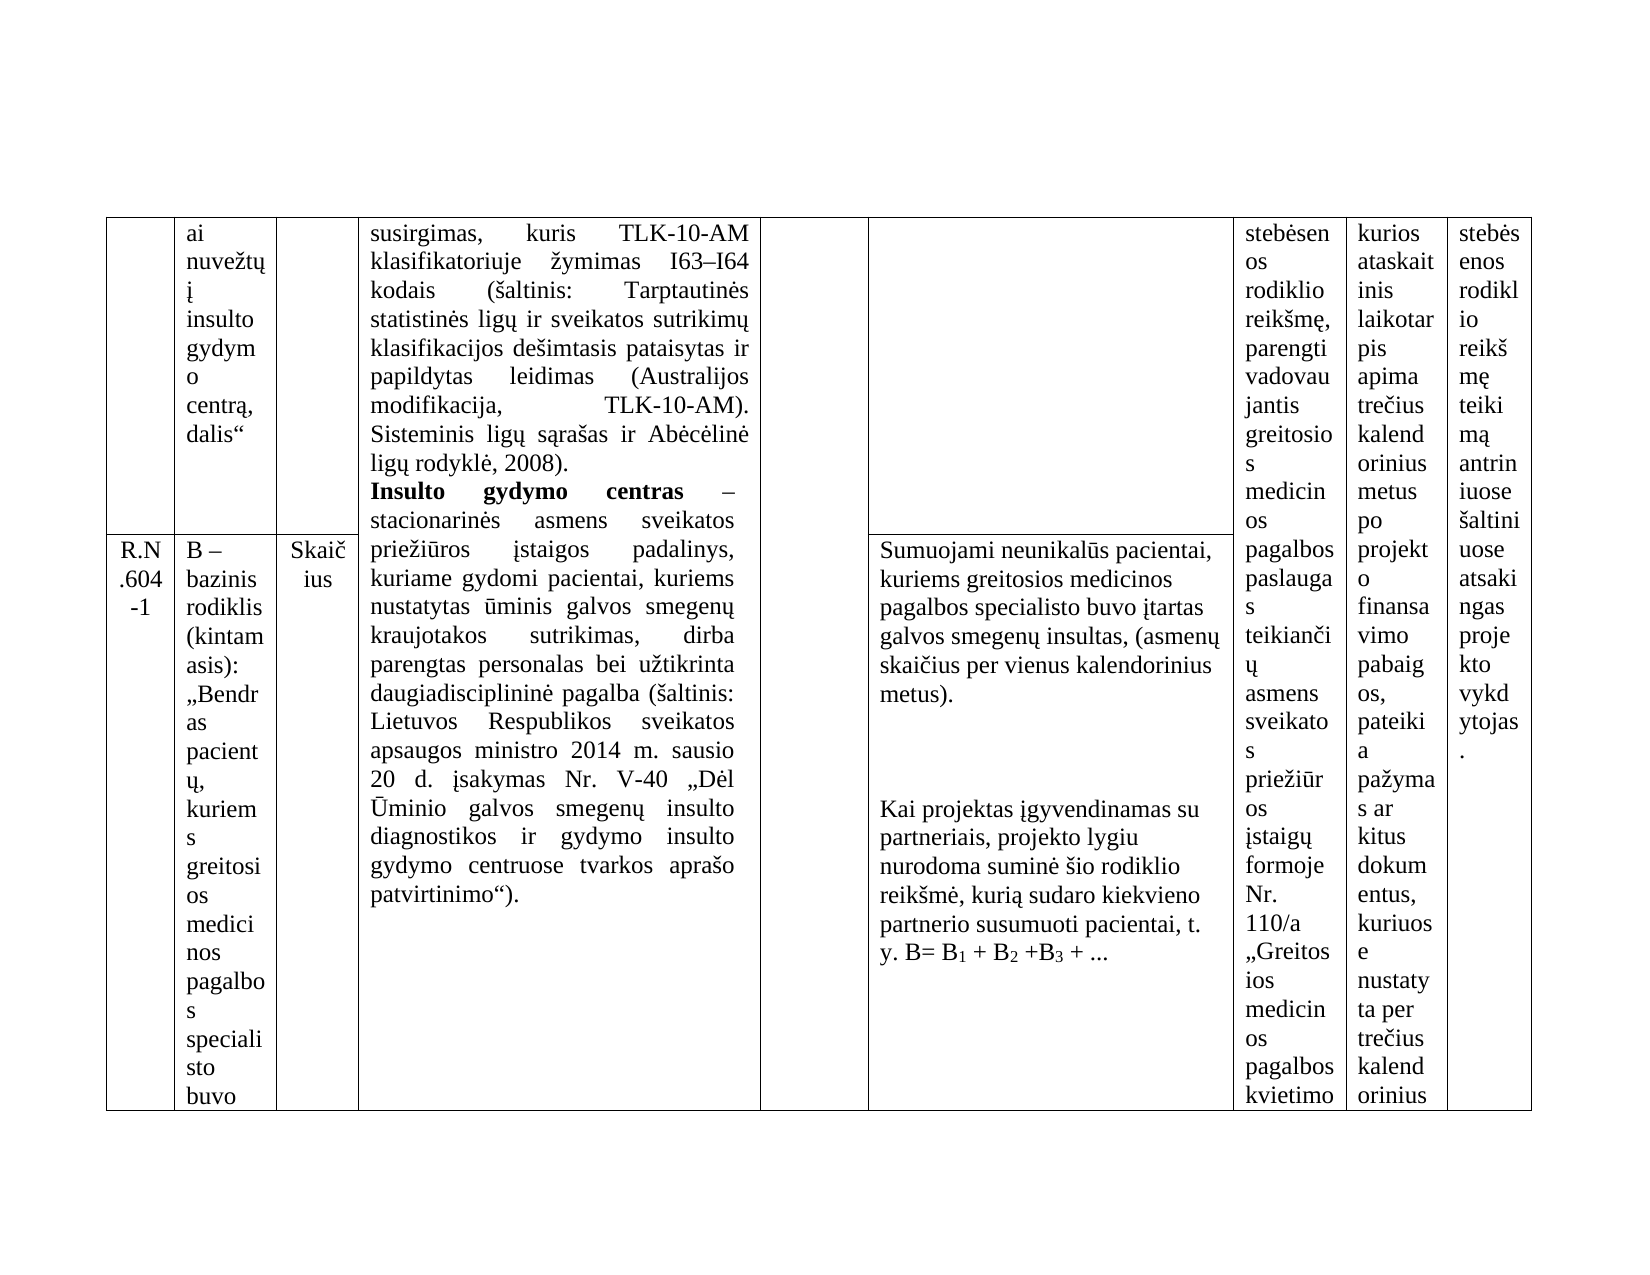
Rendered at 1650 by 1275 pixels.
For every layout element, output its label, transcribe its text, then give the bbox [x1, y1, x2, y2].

table_cell susirgimas, kuris TLK-10-AM klasifikatoriuje žymimas I63–I64 kodais (šaltinis: Tarptautinės statistinės ligų ir sveikatos sutrikimų klasifikacijos dešimtasis pataisytas ir papildytas leidimas (Australijos modifikacija, TLK-10-AM). Sisteminis ligų sąrašas ir Abėcėlinė ligų rodyklė, 2008). Insulto gydymo centras – stacionarinės asmens sveikatos priežiūros įstaigos padalinys, kuriame gydomi pacientai, kuriems nustatytas ūminis galvos smegenų kraujotakos sutrikimas, dirba parengtas personalas bei užtikrinta daugiadisciplininė pagalba (šaltinis: Lietuvos Respublikos sveikatos apsaugos ministro 2014 m. sausio 20 d. įsakymas Nr. V-40 „Dėl Ūminio galvos smegenų insulto diagnostikos ir gydymo insulto gydymo centruose tvarkos aprašo patvirtinimo“). [359, 218, 760, 1110]
table_cell kurios ataskaitinis laikotarpis apima trečius kalendorinius metus po projekto finansavimo pabaigos, pateikia pažymas ar kitus dokumentus, kuriuose nustatyta per trečius kalendorinius [1347, 218, 1447, 1110]
table_cell Sumuojami neunikalūs pacientai, kuriems greitosios medicinos pagalbos specialisto buvo įtartas galvos smegenų insultas, (asmenų skaičius per vienus kalendorinius metus). Kai projektas įgyvendinamas su partneriais, projekto lygiu nurodoma suminė šio rodiklio reikšmė, kurią sudaro kiekvieno partnerio susumuoti pacientai, t. y. B= B1 + B2 +B3 + ... [869, 535, 1233, 1110]
table_cell ai nuvežtų į insulto gydymo centrą, dalis“ [175, 218, 276, 534]
table_cell B – bazinis rodiklis (kintamasis): „Bendras pacientų, kuriems greitosios medicinos pagalbos specialisto buvo [175, 535, 276, 1110]
table_cell Skaičius [277, 535, 358, 1110]
table_cell [869, 218, 1233, 534]
table_cell R.N.604-1 [107, 535, 174, 1110]
table_cell [277, 218, 358, 534]
table_cell stebėsenos rodiklio reikšmę teikimą antriniuose šaltiniuose atsakingas projekto vykdytojas. [1448, 218, 1531, 1110]
table_cell [761, 218, 868, 1110]
table_cell stebėsenos rodiklio reikšmę, parengti vadovaujantis greitosios medicinos pagalbos paslaugas teikiančių asmens sveikatos priežiūros įstaigų formoje Nr. 110/a „Greitosios medicinos pagalbos kvietimo [1234, 218, 1346, 1110]
table_cell [107, 218, 174, 534]
